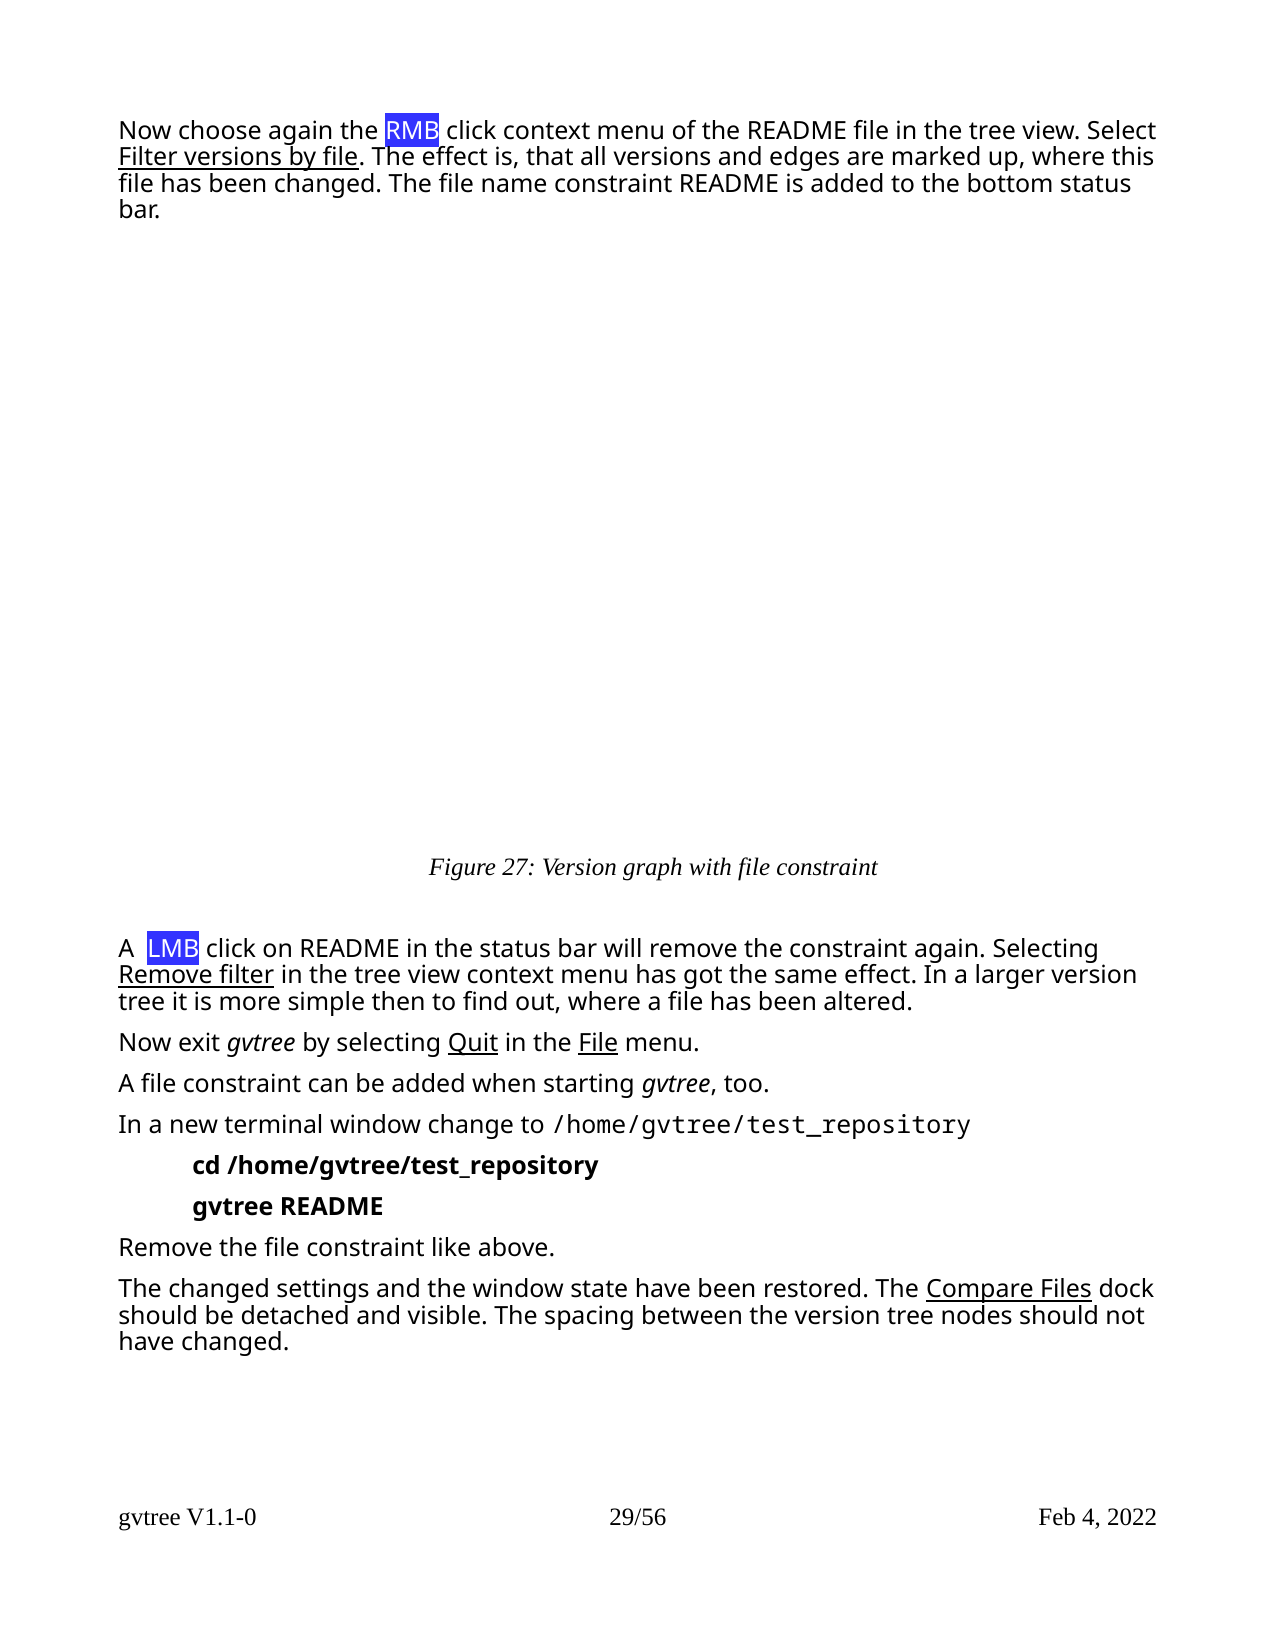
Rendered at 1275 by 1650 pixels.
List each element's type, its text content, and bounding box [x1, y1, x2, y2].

text The changed settings and the window state have been restored. The Compare Files dock should be detached and visible. The spacing between the version tree nodes should not have changed. [118, 1276, 1157, 1356]
text Figure 27: Version graph with file constraint [257, 269, 1052, 881]
text In a new terminal window change to /home/gvtree/test_repository [118, 1112, 1157, 1139]
text Now exit gvtree by selecting Quit in the File menu. [118, 1030, 1157, 1057]
text Now choose again the RMB click context menu of the README file in the tree view. Select Filter versions by file. The effect is, that all versions and edges are marked up, where this file has been changed. The file name constraint README is added to the bottom status bar. [118, 118, 1157, 224]
text A LMB click on README in the status bar will remove the constraint again. Selecting Remove filter in the tree view context menu has got the same effect. In a larger version tree it is more simple then to find out, where a file has been altered. [118, 936, 1157, 1016]
text Remove the file constraint like above. [118, 1235, 1157, 1262]
text gvtree README [118, 1194, 1157, 1221]
text cd /home/gvtree/test_repository [118, 1153, 1157, 1180]
text A file constraint can be added when starting gvtree, too. [118, 1071, 1157, 1098]
